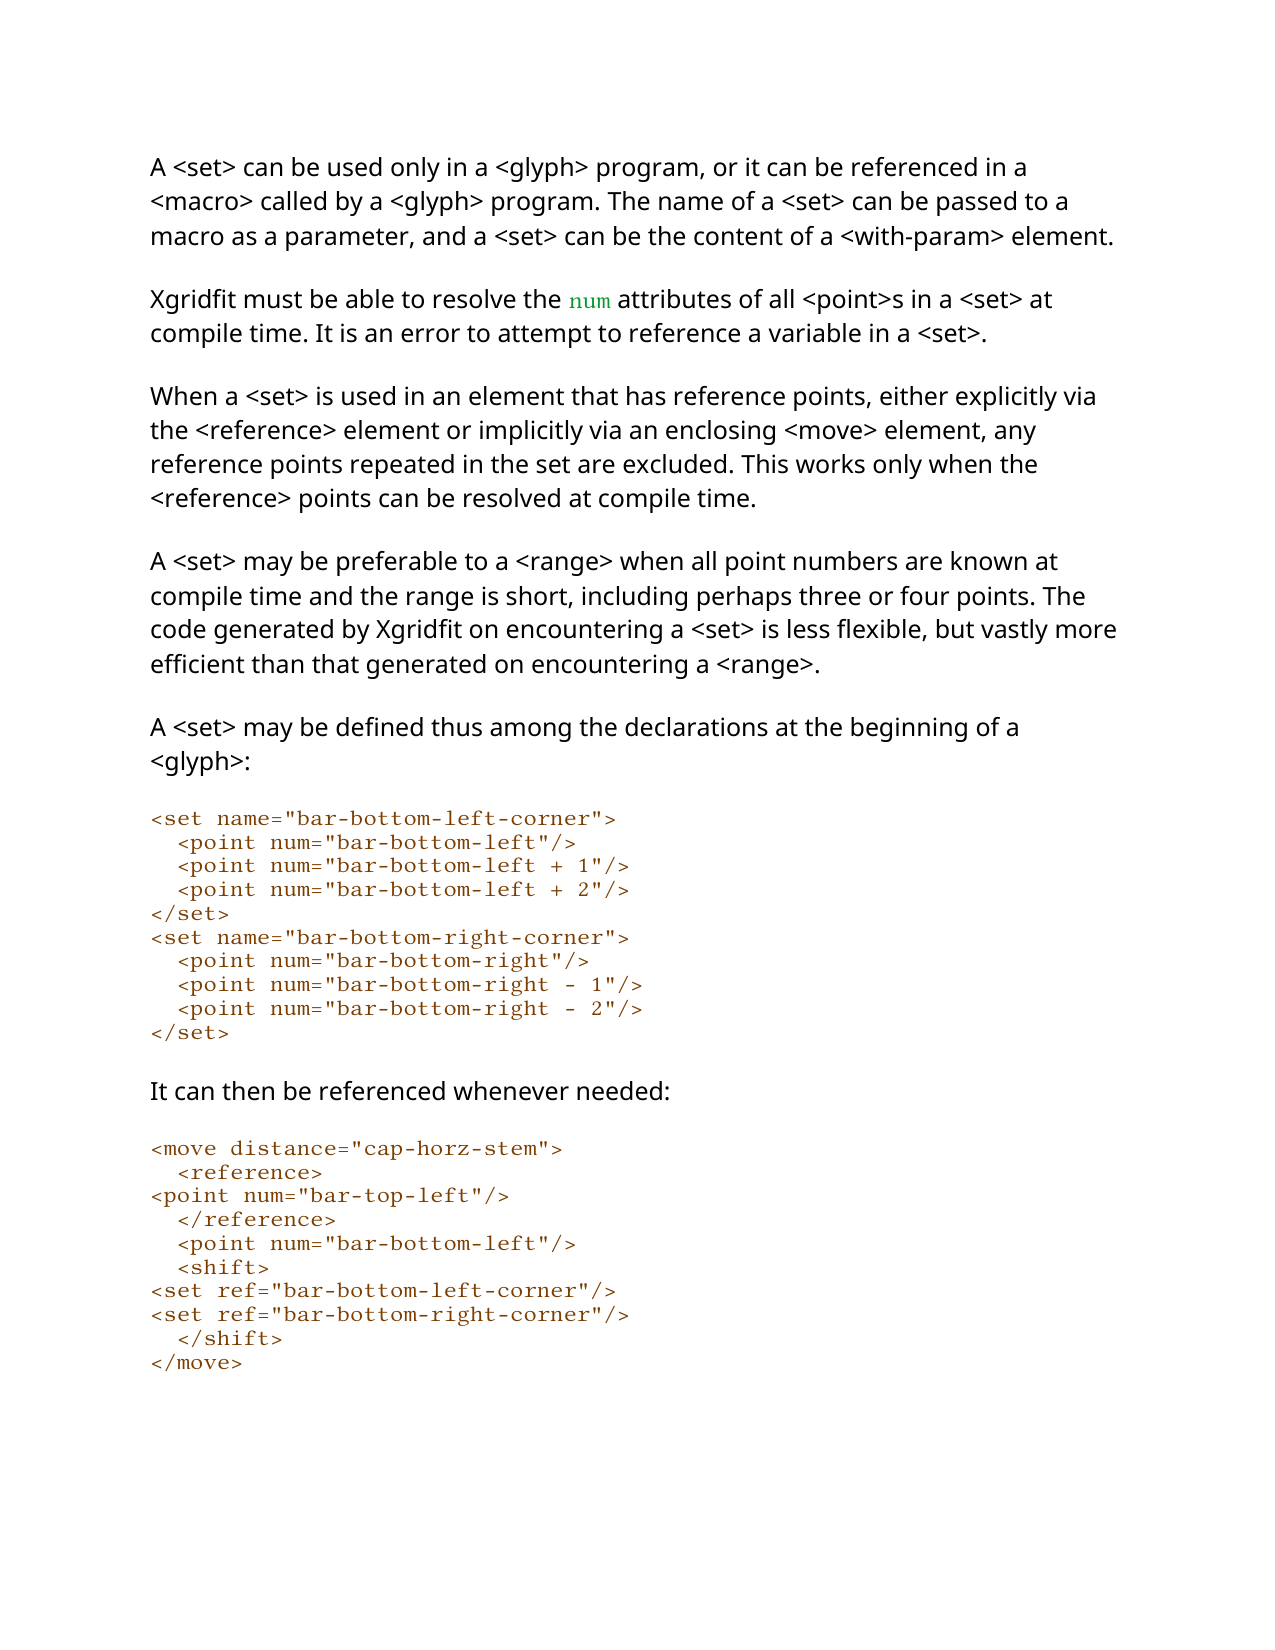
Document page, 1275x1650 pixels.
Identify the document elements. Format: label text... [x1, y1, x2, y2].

text <point num="bar-bottom-left"/> [150, 1232, 1125, 1255]
text </set> [150, 1021, 1125, 1044]
text <reference> [150, 1160, 1125, 1184]
text <point num="bar-bottom-right - 1"/> [150, 973, 1125, 997]
text </move> [150, 1350, 1125, 1374]
text <point num="bar-top-left"/> [150, 1184, 1125, 1208]
text <set name="bar-bottom-left-corner"> [150, 807, 1125, 831]
text </reference> [150, 1208, 1125, 1232]
text <set ref="bar-bottom-left-corner"/> [150, 1279, 1125, 1303]
text <move distance="cap-horz-stem"> [150, 1137, 1125, 1160]
text <point num="bar-bottom-left"/> [150, 831, 1125, 854]
text </shift> [150, 1327, 1125, 1350]
text <point num="bar-bottom-right - 2"/> [150, 997, 1125, 1021]
text <point num="bar-bottom-left + 2"/> [150, 878, 1125, 902]
text A <set> can be used only in a <glyph> program, or it can be referenced in a <macro> called by a <glyph> program. The name of a <set> can be passed to a macro as a parameter, and a <set> can be the content of a <with-param> element. [150, 150, 1125, 252]
text <point num="bar-bottom-left + 1"/> [150, 854, 1125, 878]
text Xgridfit must be able to resolve the num attributes of all <point>s in a <set> at compile time. It is an error to attempt to reference a variable in a <set>. [150, 281, 1125, 349]
text </set> [150, 902, 1125, 926]
text <point num="bar-bottom-right"/> [150, 949, 1125, 973]
text It can then be referenced whenever needed: [150, 1073, 1125, 1107]
text A <set> may be preferable to a <range> when all point numbers are known at compile time and the range is short, including perhaps three or four points. The code generated by Xgridfit on encountering a <set> is less flexible, but vastly more efficient than that generated on encountering a <range>. [150, 544, 1125, 680]
text <set ref="bar-bottom-right-corner"/> [150, 1303, 1125, 1327]
text A <set> may be defined thus among the declarations at the beginning of a <glyph>: [150, 709, 1125, 778]
text <set name="bar-bottom-right-corner"> [150, 926, 1125, 949]
text <shift> [150, 1255, 1125, 1279]
text When a <set> is used in an element that has reference points, either explicitly via the <reference> element or implicitly via an enclosing <move> element, any reference points repeated in the set are excluded. This works only when the <reference> points can be resolved at compile time. [150, 379, 1125, 515]
